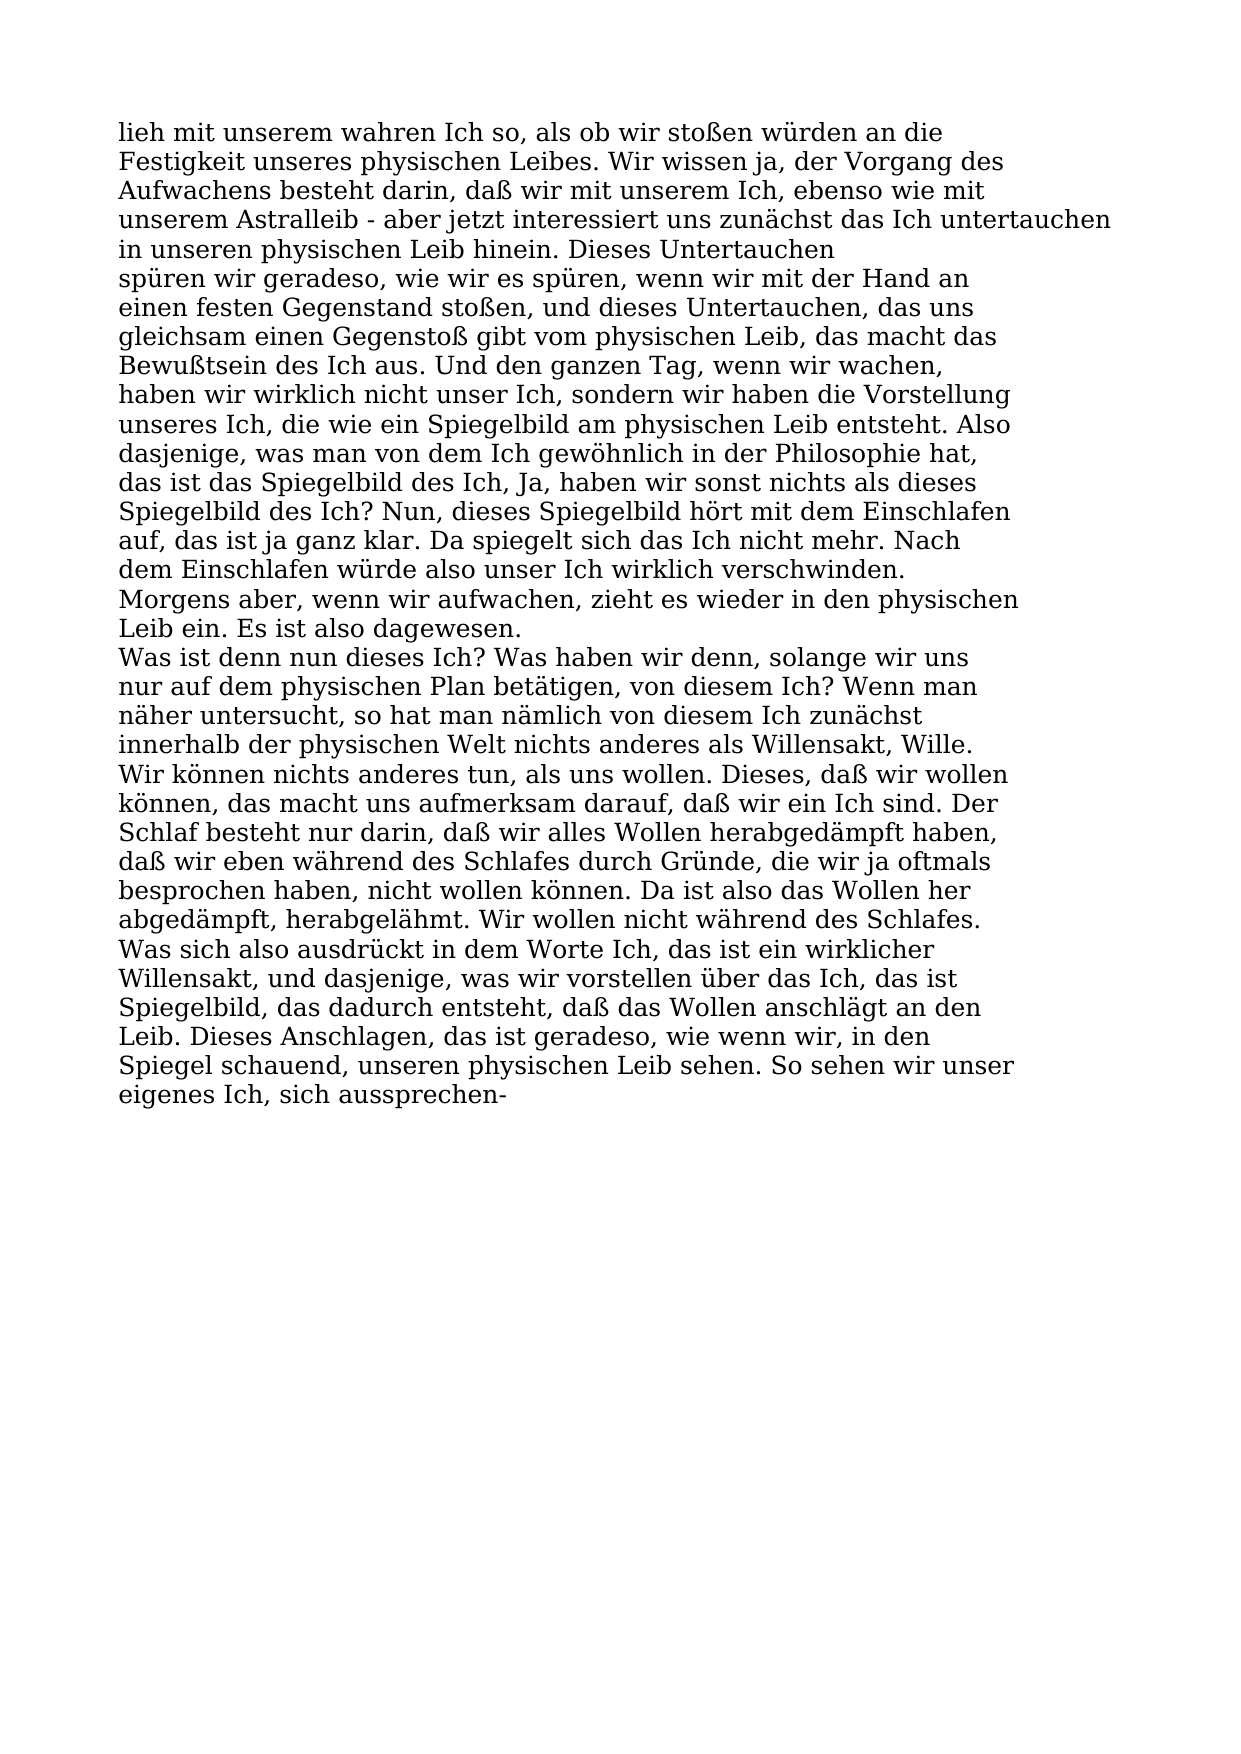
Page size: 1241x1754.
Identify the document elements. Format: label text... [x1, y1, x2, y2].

text Festigkeit unseres physischen Leibes. Wir wissen ja, der Vorgang des [118, 147, 1122, 176]
text Morgens aber, wenn wir aufwachen, zieht es wieder in den physischen [118, 585, 1122, 614]
text dasjenige, was man von dem Ich gewöhnlich in der Philosophie hat, [118, 439, 1122, 468]
text Spiegelbild, das dadurch entsteht, daß das Wollen anschlägt an den [118, 993, 1122, 1022]
text auf, das ist ja ganz klar. Da spiegelt sich das Ich nicht mehr. Nach [118, 526, 1122, 556]
text innerhalb der physischen Welt nichts anderes als Willensakt, Wille. [118, 731, 1122, 760]
text Spiegelbild des Ich? Nun, dieses Spiegelbild hört mit dem Einschlafen [118, 497, 1122, 526]
text das ist das Spiegelbild des Ich, Ja, haben wir sonst nichts als dieses [118, 468, 1122, 497]
text Was ist denn nun dieses Ich? Was haben wir denn, solange wir uns [118, 643, 1122, 672]
text unserem Astralleib - aber jetzt interessiert uns zunächst das Ich untertauchen in unseren physischen Leib hinein. Dieses Untertauchen [118, 206, 1122, 264]
text Was sich also ausdrückt in dem Worte Ich, das ist ein wirklicher [118, 935, 1122, 964]
text nur auf dem physischen Plan betätigen, von diesem Ich? Wenn man [118, 672, 1122, 701]
text Leib ein. Es ist also dagewesen. [118, 614, 1122, 643]
text Schlaf besteht nur darin, daß wir alles Wollen herabgedämpft haben, [118, 818, 1122, 847]
text können, das macht uns aufmerksam darauf, daß wir ein Ich sind. Der [118, 789, 1122, 818]
text näher untersucht, so hat man nämlich von diesem Ich zunächst [118, 701, 1122, 731]
text Willensakt, und dasjenige, was wir vorstellen über das Ich, das ist [118, 964, 1122, 993]
text Spiegel schauend, unseren physischen Leib sehen. So sehen wir unser [118, 1051, 1122, 1081]
text gleichsam einen Gegenstoß gibt vom physischen Leib, das macht das [118, 322, 1122, 351]
text Leib. Dieses Anschlagen, das ist geradeso, wie wenn wir, in den [118, 1022, 1122, 1051]
text abgedämpft, herabgelähmt. Wir wollen nicht während des Schlafes. [118, 906, 1122, 935]
text unseres Ich, die wie ein Spiegelbild am physischen Leib entsteht. Also [118, 410, 1122, 439]
text eigenes Ich, sich aussprechen- [118, 1081, 1122, 1110]
text dem Einschlafen würde also unser Ich wirklich verschwinden. [118, 556, 1122, 585]
text besprochen haben, nicht wollen können. Da ist also das Wollen her [118, 876, 1122, 906]
text spüren wir geradeso, wie wir es spüren, wenn wir mit der Hand an [118, 264, 1122, 293]
text daß wir eben während des Schlafes durch Gründe, die wir ja oftmals [118, 847, 1122, 876]
text Aufwachens besteht darin, daß wir mit unserem Ich, ebenso wie mit [118, 176, 1122, 206]
text haben wir wirklich nicht unser Ich, sondern wir haben die Vorstellung [118, 381, 1122, 410]
text einen festen Gegenstand stoßen, und dieses Untertauchen, das uns [118, 293, 1122, 322]
text lieh mit unserem wahren Ich so, als ob wir stoßen würden an die [118, 118, 1122, 147]
text Bewußtsein des Ich aus. Und den ganzen Tag, wenn wir wachen, [118, 351, 1122, 381]
text Wir können nichts anderes tun, als uns wollen. Dieses, daß wir wollen [118, 760, 1122, 789]
